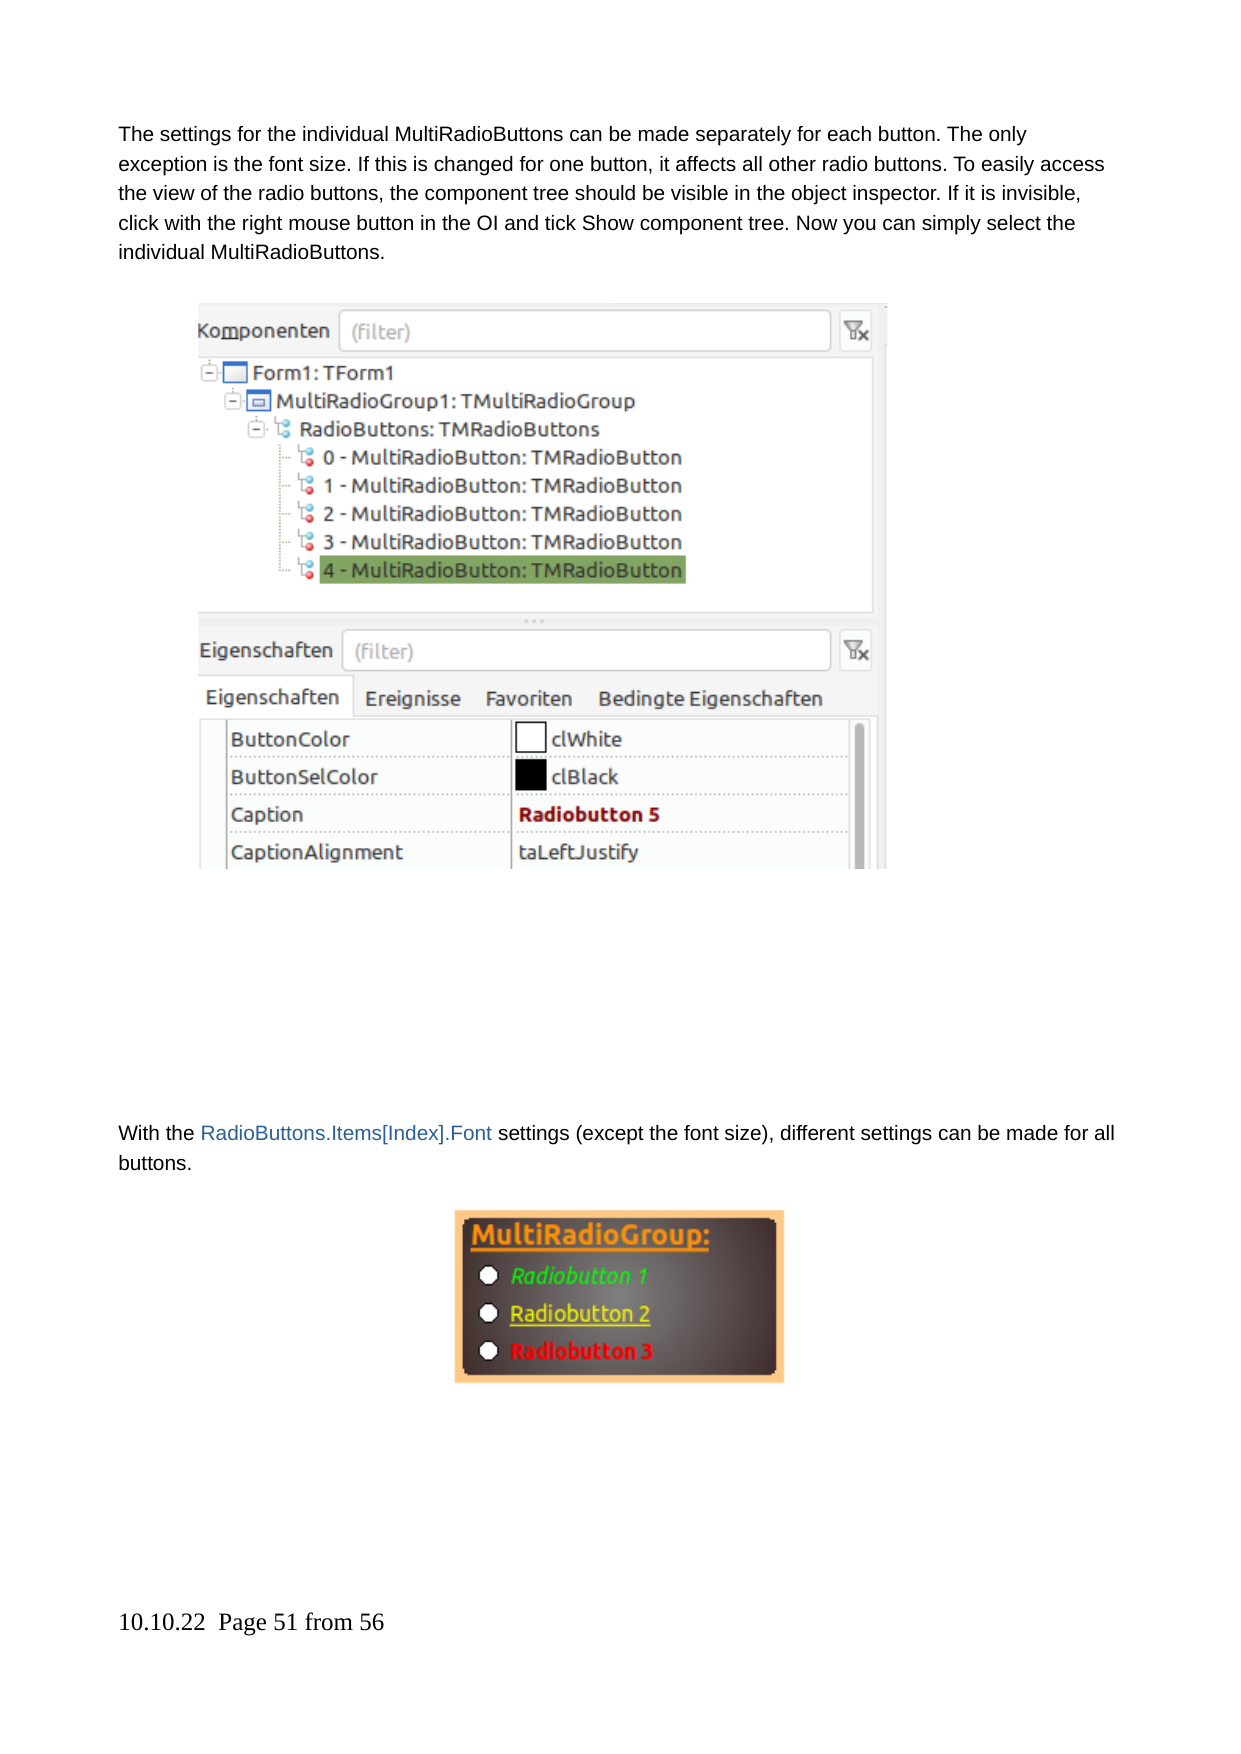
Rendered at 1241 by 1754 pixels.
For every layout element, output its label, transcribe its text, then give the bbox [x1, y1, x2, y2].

picture [441, 1190, 799, 1402]
text With the RadioButtons.Items[Index].Font settings (except the font size), different settings can be made for all buttons. [118, 1117, 1122, 1176]
text The settings for the individual MultiRadioButtons can be made separately for each button. The only exception is the font size. If this is changed for one button, it affects all other radio buttons. To easily access the view of the radio buttons, the component tree should be visible in the object inspector. If it is invisible, click with the right mouse button in the OI and tick Show component tree. Now you can simply select the individual MultiRadioButtons. [118, 118, 1122, 266]
picture [198, 303, 888, 869]
